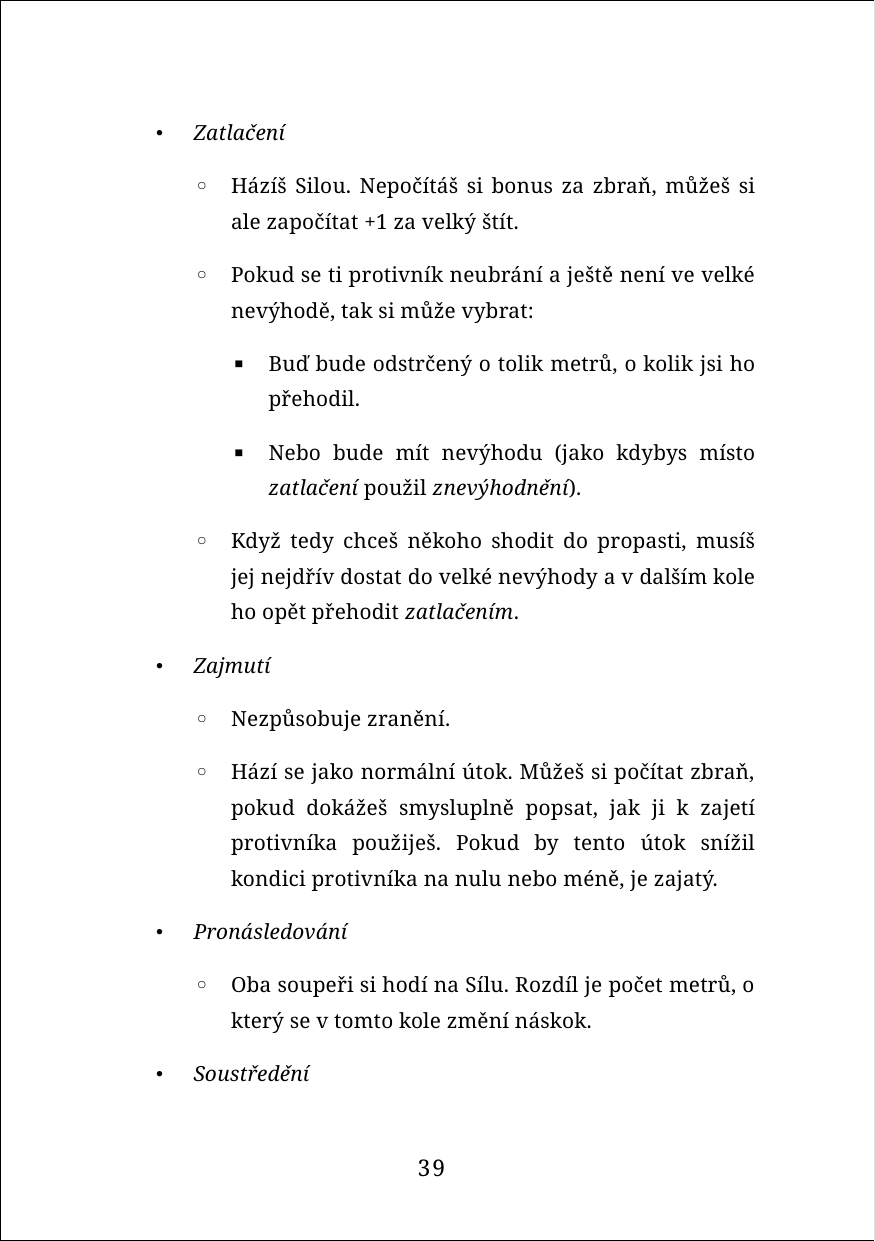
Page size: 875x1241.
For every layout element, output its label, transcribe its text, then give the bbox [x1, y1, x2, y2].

list Nezpůsobuje zranění. [193, 704, 756, 732]
list Pronásledování [156, 917, 756, 945]
list Když tedy chceš někoho shodit do propasti, musíš jej nejdřív dostat do velké nevýhody a v dalším kole ho opět přehodit zatlačením. [193, 526, 756, 626]
list Oba soupeři si hodí na Sílu. Rozdíl je počet metrů, o který se v tomto kole změní náskok. [193, 970, 756, 1034]
list Soustředění [156, 1059, 756, 1087]
list Buď bude odstrčený o tolik metrů, o kolik jsi ho přehodil. [231, 349, 756, 413]
list Pokud se ti protivník neubrání a ještě není ve velké nevýhodě, tak si může vybrat: [193, 260, 756, 324]
list Nebo bude mít nevýhodu (jako kdybys místo zatlačení použil znevýhodnění). [231, 438, 756, 502]
list Zajmutí [156, 651, 756, 679]
list Házíš Silou. Nepočítáš si bonus za zbraň, můžeš si ale započítat +1 za velký štít. [193, 171, 756, 235]
list Zatlačení [156, 118, 756, 147]
list Hází se jako normální útok. Můžeš si počítat zbraň, pokud dokážeš smysluplně popsat, jak ji k zajetí protivníka použiješ. Pokud by tento útok snížil kondici protivníka na nulu nebo méně, je zajatý. [193, 757, 756, 892]
